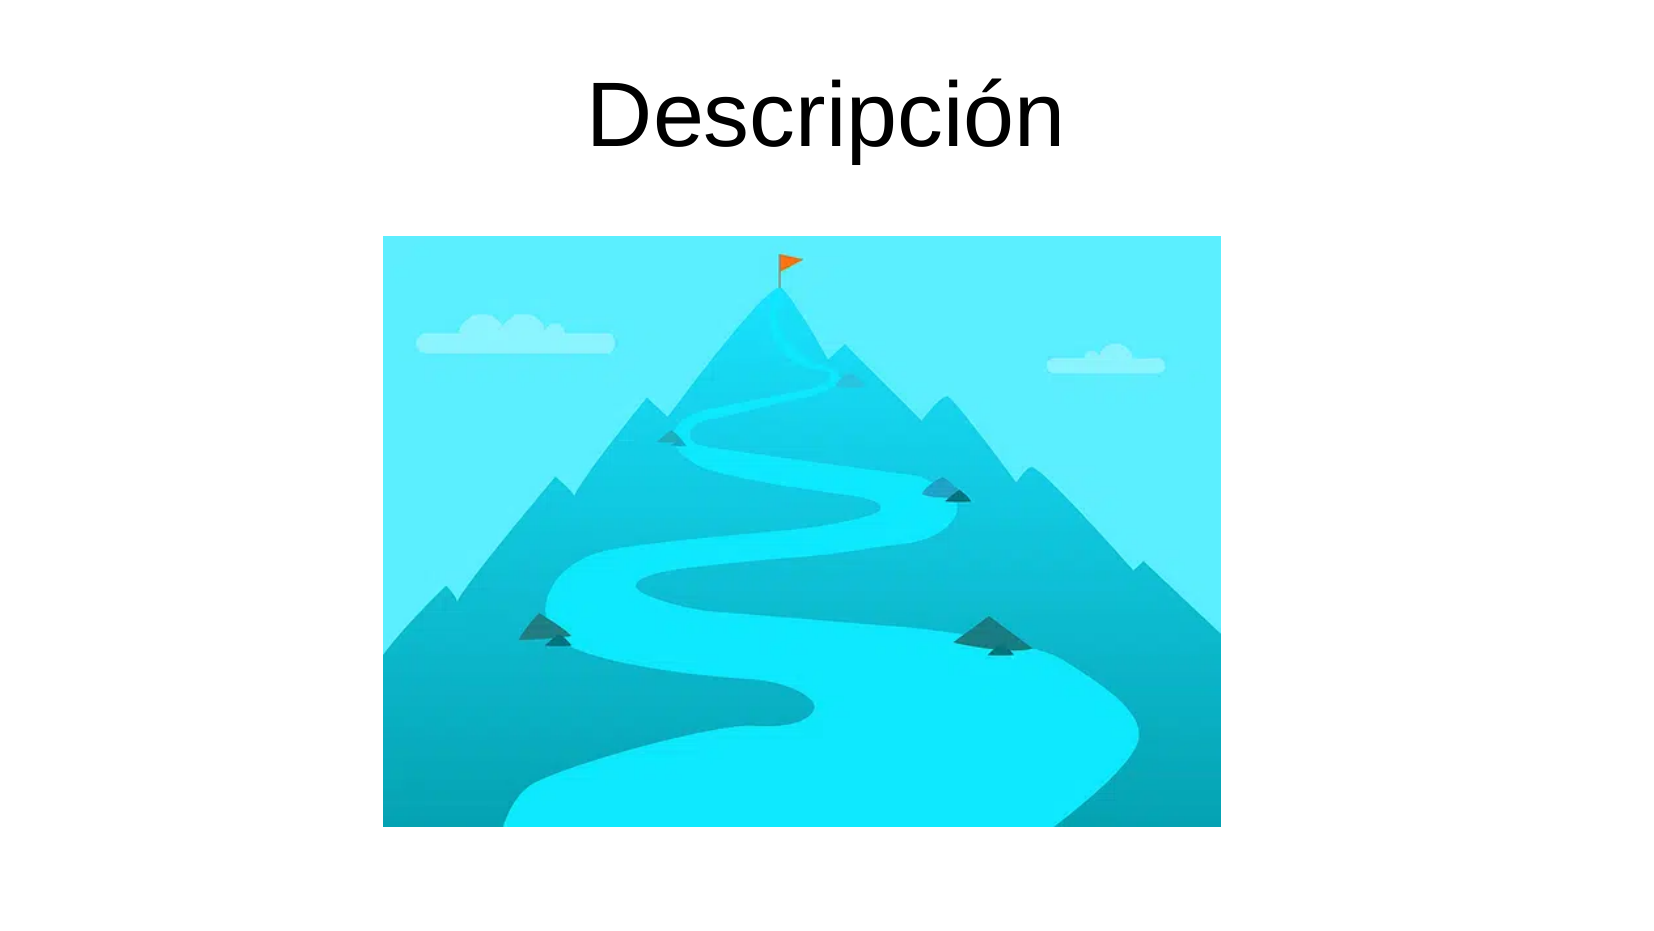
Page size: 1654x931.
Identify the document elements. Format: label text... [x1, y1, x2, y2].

picture [383, 236, 1221, 827]
title Descripción [82, 37, 1571, 193]
